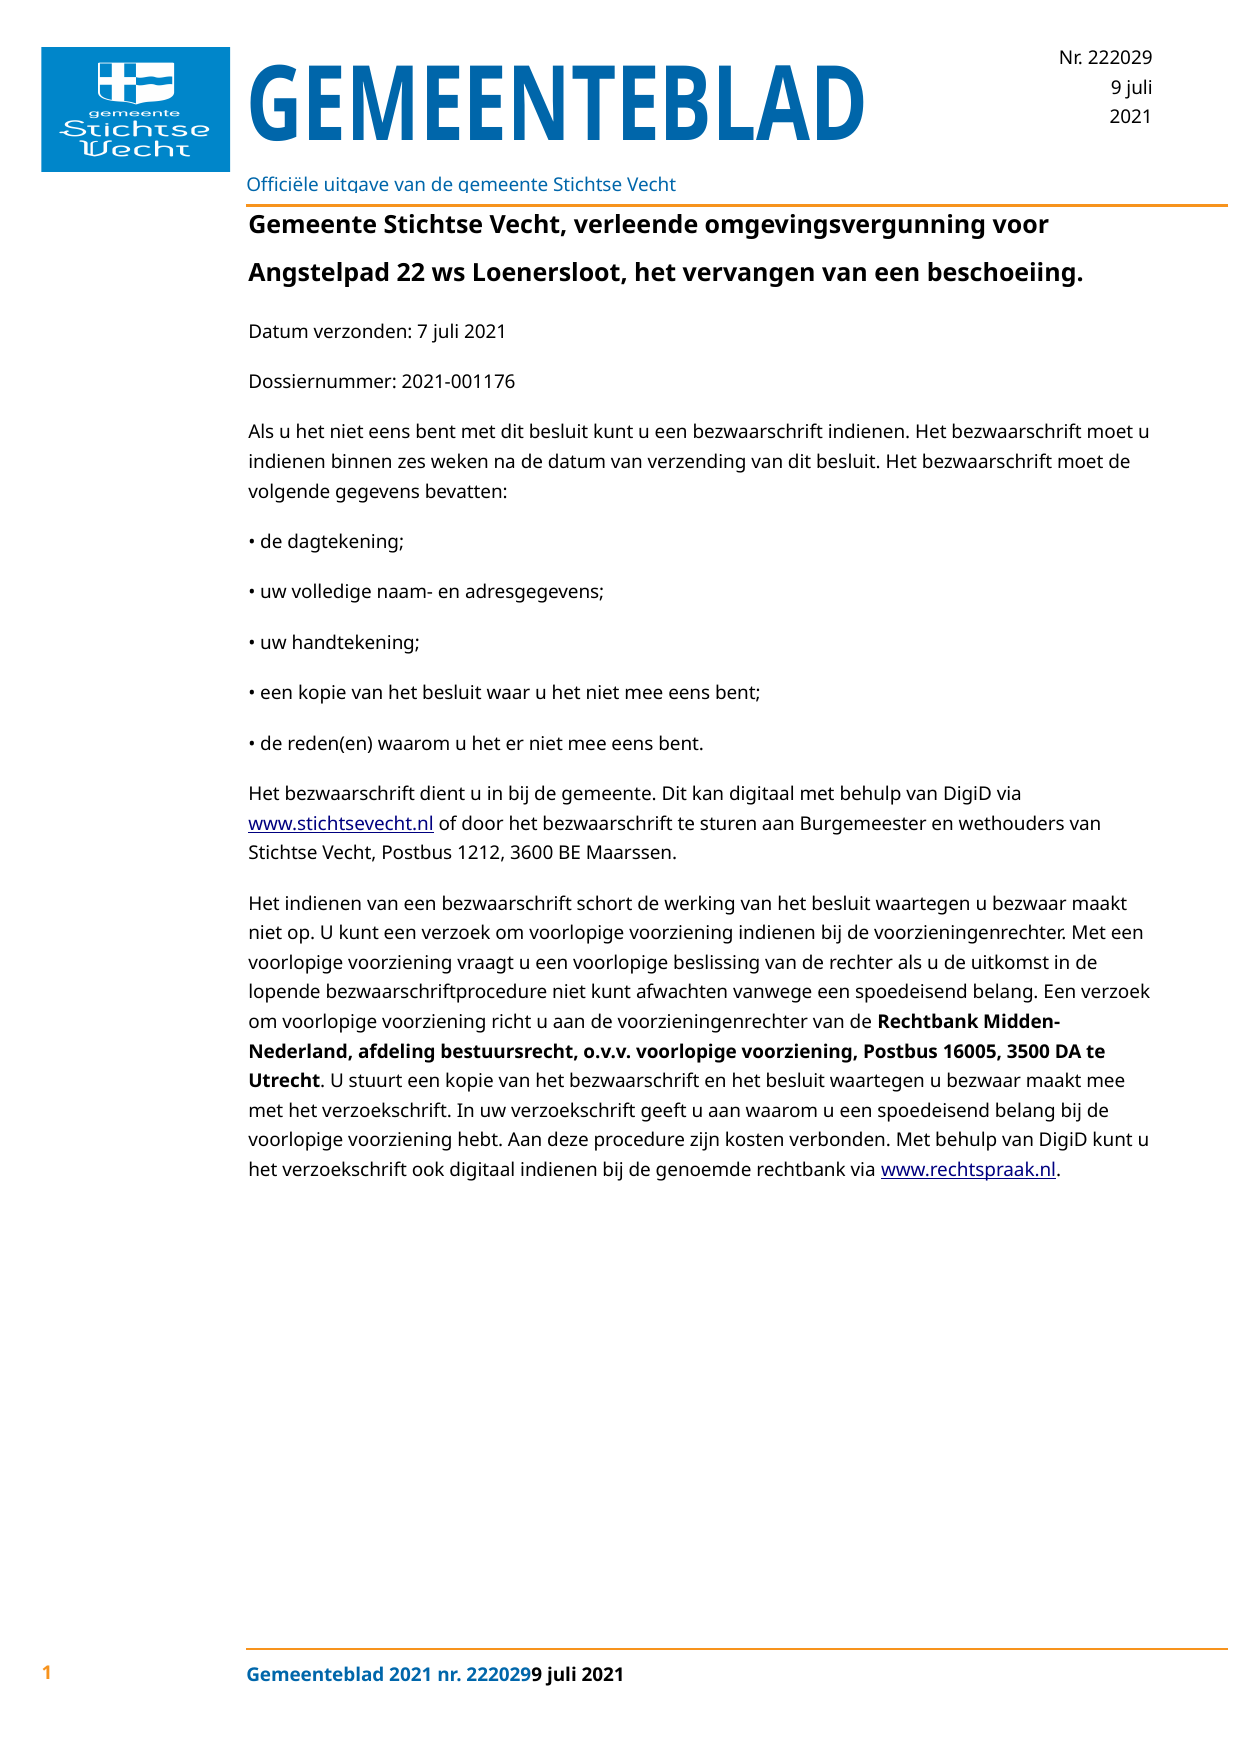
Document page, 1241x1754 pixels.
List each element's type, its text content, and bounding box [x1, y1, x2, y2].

picture [99, 63, 135, 101]
text Datum verzonden: 7 juli 2021 [248, 318, 1152, 344]
text • uw handtekening; [248, 629, 1152, 655]
text • een kopie van het besluit waar u het niet mee eens bent; [248, 679, 1152, 705]
text • de reden(en) waarom u het er niet mee eens bent. [248, 730, 1152, 756]
text • uw volledige naam- en adresgegevens; [248, 579, 1152, 604]
text Het indienen van een bezwaarschrift schort de werking van het besluit waartegen u bezwaar maakt niet op. U kunt een verzoek om voorlopige voorziening indienen bij de voorzieningenrechter. Met een voorlopige voorziening vraagt u een voorlopige beslissing van de rechter als u de uitkomst in de lopende bezwaarschriftprocedure niet kunt afwachten vanwege een spoedeisend belang. Een verzoek om voorlopige voorziening richt u aan de voorzieningenrechter van de Rechtbank Midden-Nederland, afdeling bestuursrecht, o.v.v. voorlopige voorziening, Postbus 16005, 3500 DA te Utrecht. U stuurt een kopie van het bezwaarschrift en het besluit waartegen u bezwaar maakt mee met het verzoekschrift. In uw verzoekschrift geeft u aan waarom u een spoedeisend belang bij de voorlopige voorziening hebt. Aan deze procedure zijn kosten verbonden. Met behulp van DigiD kunt u het verzoekschrift ook digitaal indienen bij de genoemde rechtbank via www.rechtspraak.nl. [248, 890, 1152, 1182]
picture [137, 63, 174, 103]
text Gemeente Stichtse Vecht, verleende omgevingsvergunning voor Angstelpad 22 ws Loenersloot, het vervangen van een beschoeiing. [248, 207, 1152, 288]
text • de dagtekening; [248, 528, 1152, 554]
text Als u het niet eens bent met dit besluit kunt u een bezwaarschrift indienen. Het bezwaarschrift moet u indienen binnen zes weken na de datum van verzending van dit besluit. Het bezwaarschrift moet de volgende gegevens bevatten: [248, 419, 1152, 504]
text Het bezwaarschrift dient u in bij de gemeente. Dit kan digitaal met behulp van DigiD via www.stichtsevecht.nl of door het bezwaarschrift te sturen aan Burgemeester en wethouders van Stichtse Vecht, Postbus 1212, 3600 BE Maarssen. [248, 780, 1152, 865]
text Dossiernummer: 2021-001176 [248, 368, 1152, 394]
